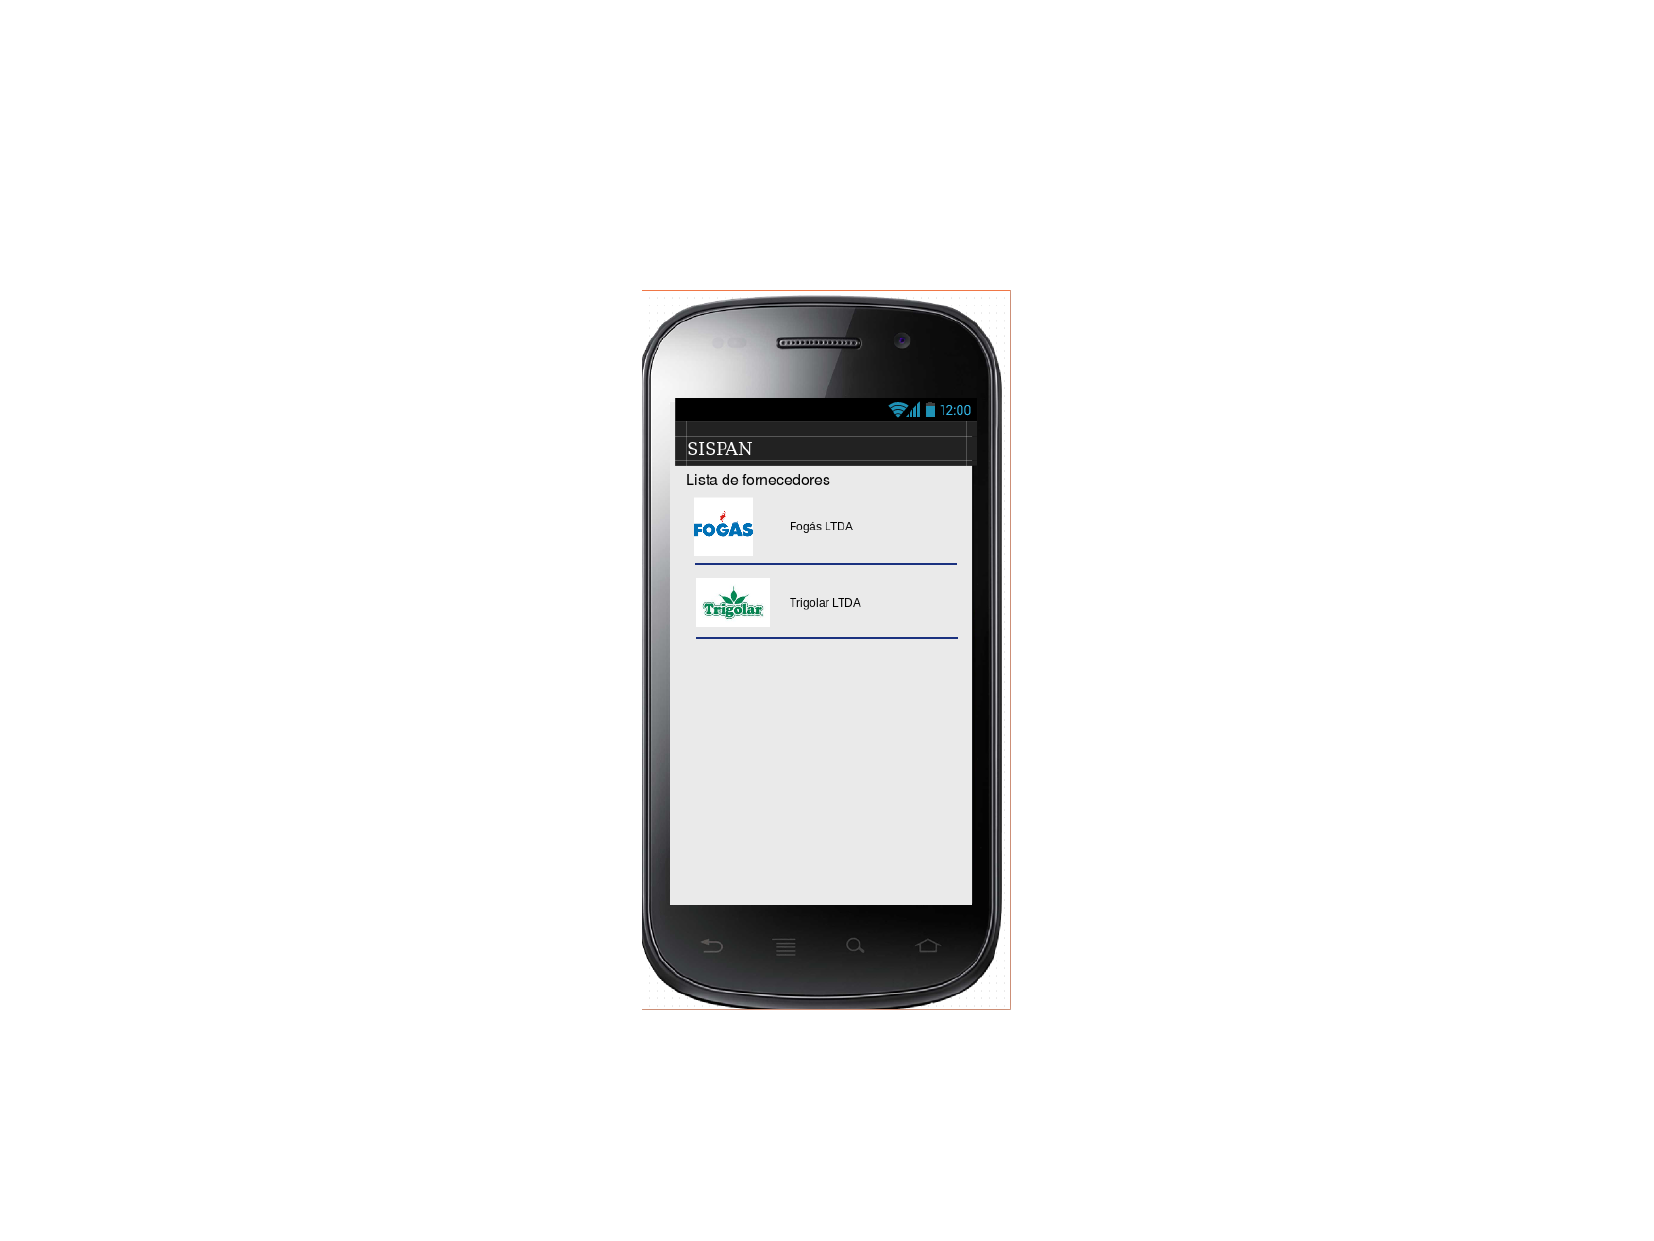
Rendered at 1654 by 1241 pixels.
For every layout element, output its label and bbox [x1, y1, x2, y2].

picture [642, 290, 1011, 1010]
